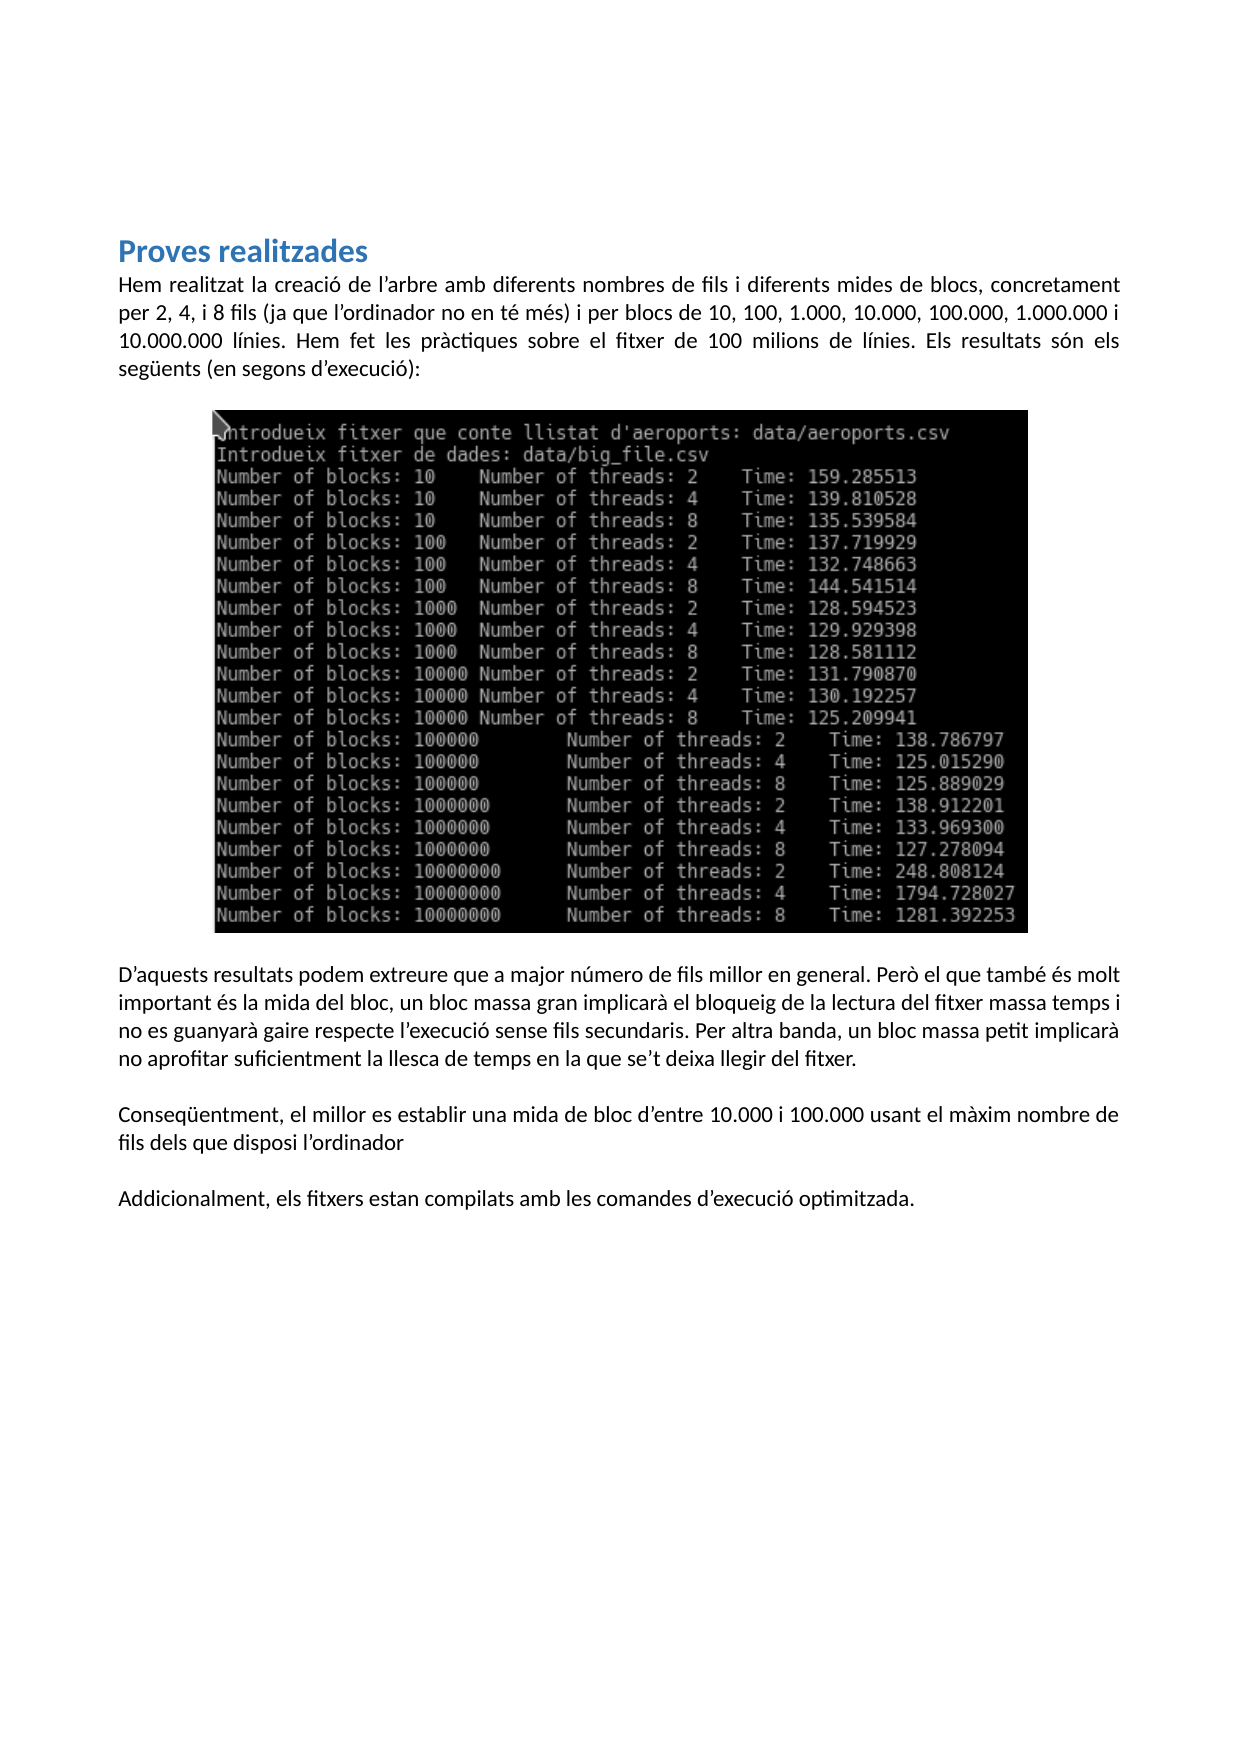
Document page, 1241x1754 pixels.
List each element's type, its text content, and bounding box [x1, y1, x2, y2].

text Hem realitzat la creació de l’arbre amb diferents nombres de fils i diferents mides de blocs, concretament per 2, 4, i 8 fils (ja que l’ordinador no en té més) i per blocs de 10, 100, 1.000, 10.000, 100.000, 1.000.000 i 10.000.000 línies. Hem fet les pràctiques sobre el fitxer de 100 milions de línies. Els resultats són els següents (en segons d’execució): [118, 270, 1122, 382]
text Addicionalment, els fitxers estan compilats amb les comandes d’execució optimitzada. [118, 1184, 1122, 1213]
subtitle Proves realitzades [118, 230, 1122, 270]
text Conseqüentment, el millor es establir una mida de bloc d’entre 10.000 i 100.000 usant el màxim nombre de fils dels que disposi l’ordinador [118, 1101, 1122, 1157]
text D’aquests resultats podem extreure que a major número de fils millor en general. Però el que també és molt important és la mida del bloc, un bloc massa gran implicarà el bloqueig de la lectura del fitxer massa temps i no es guanyarà gaire respecte l’execució sense fils secundaris. Per altra banda, un bloc massa petit implicarà no aprofitar suficientment la llesca de temps en la que se’t deixa llegir del fitxer. [118, 960, 1122, 1072]
